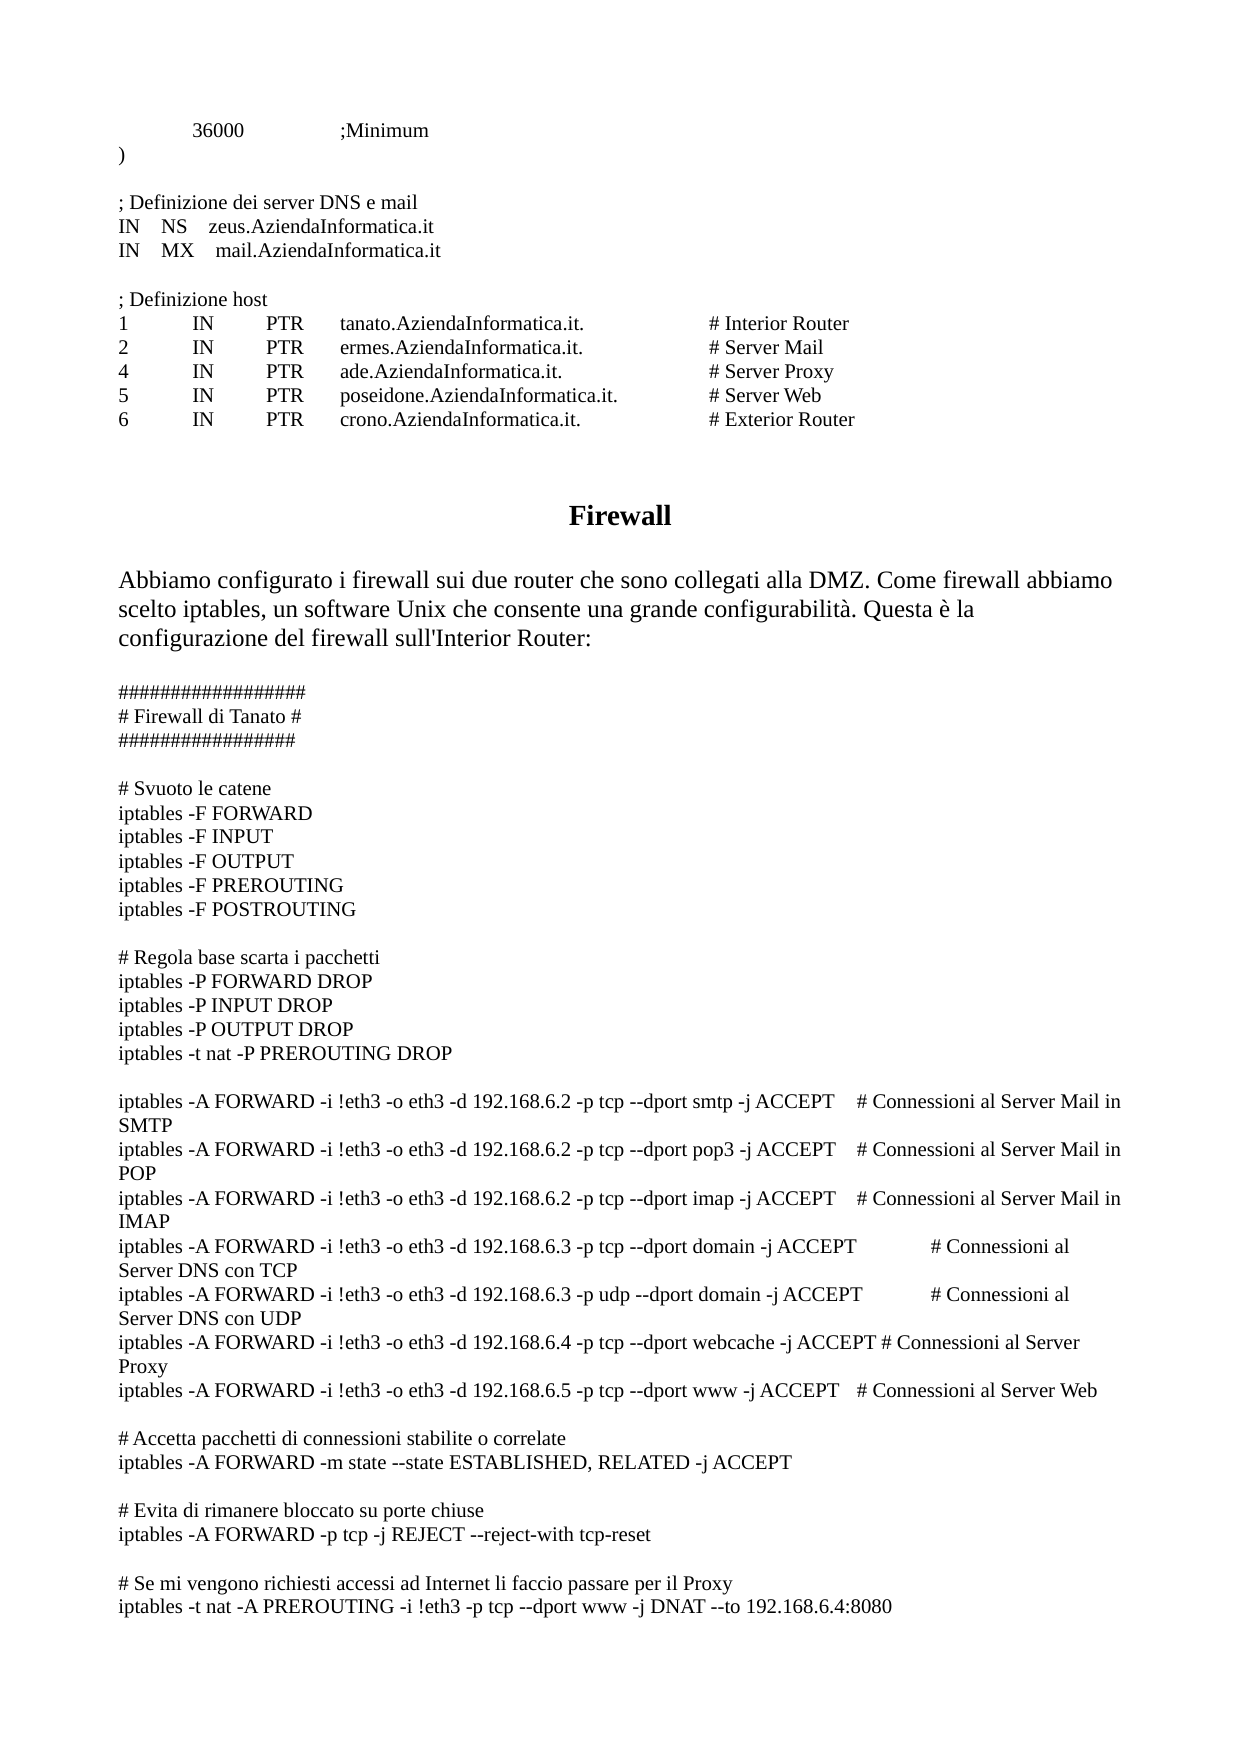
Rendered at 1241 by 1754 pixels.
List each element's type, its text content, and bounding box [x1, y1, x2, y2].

text # Se mi vengono richiesti accessi ad Internet li faccio passare per il Proxy [118, 1570, 1122, 1594]
text iptables -F POSTROUTING [118, 897, 1122, 921]
text IN NS zeus.AziendaInformatica.it [118, 214, 1122, 238]
text IN MX mail.AziendaInformatica.it [118, 238, 1122, 262]
text iptables -A FORWARD -i !eth3 -o eth3 -d 192.168.6.4 -p tcp --dport webcache -j ACCEPT # Connessioni al Server Proxy [118, 1330, 1122, 1378]
text iptables -A FORWARD -i !eth3 -o eth3 -d 192.168.6.5 -p tcp --dport www -j ACCEPT # Connessioni al Server Web [118, 1378, 1122, 1402]
text iptables -A FORWARD -i !eth3 -o eth3 -d 192.168.6.3 -p udp --dport domain -j ACCEPT # Connessioni al Server DNS con UDP [118, 1282, 1122, 1330]
text Abbiamo configurato i firewall sui due router che sono collegati alla DMZ. Come firewall abbiamo scelto iptables, un software Unix che consente una grande configurabilità. Questa è la configurazione del firewall sull'Interior Router: [118, 565, 1122, 651]
text ################# [118, 728, 1122, 752]
text 6 IN PTR crono.AziendaInformatica.it. # Exterior Router [118, 407, 1122, 431]
text ; Definizione dei server DNS e mail [118, 190, 1122, 214]
text iptables -F OUTPUT [118, 848, 1122, 873]
text iptables -A FORWARD -i !eth3 -o eth3 -d 192.168.6.2 -p tcp --dport smtp -j ACCEPT # Connessioni al Server Mail in SMTP [118, 1089, 1122, 1137]
text iptables -A FORWARD -i !eth3 -o eth3 -d 192.168.6.3 -p tcp --dport domain -j ACCEPT # Connessioni al Server DNS con TCP [118, 1233, 1122, 1282]
text iptables -A FORWARD -i !eth3 -o eth3 -d 192.168.6.2 -p tcp --dport pop3 -j ACCEPT # Connessioni al Server Mail in POP [118, 1137, 1122, 1185]
text 2 IN PTR ermes.AziendaInformatica.it. # Server Mail [118, 335, 1122, 359]
text # Regola base scarta i pacchetti [118, 945, 1122, 969]
text # Accetta pacchetti di connessioni stabilite o correlate [118, 1426, 1122, 1450]
text # Firewall di Tanato # [118, 704, 1122, 728]
text 5 IN PTR poseidone.AziendaInformatica.it. # Server Web [118, 383, 1122, 407]
text iptables -F PREROUTING [118, 873, 1122, 897]
text iptables -P INPUT DROP [118, 993, 1122, 1017]
text iptables -A FORWARD -m state --state ESTABLISHED, RELATED -j ACCEPT [118, 1450, 1122, 1474]
text # Svuoto le catene [118, 776, 1122, 800]
text iptables -F FORWARD [118, 800, 1122, 824]
text ) [118, 142, 1122, 166]
text 1 IN PTR tanato.AziendaInformatica.it. # Interior Router [118, 311, 1122, 335]
text iptables -A FORWARD -i !eth3 -o eth3 -d 192.168.6.2 -p tcp --dport imap -j ACCEPT # Connessioni al Server Mail in IMAP [118, 1185, 1122, 1233]
text iptables -t nat -A PREROUTING -i !eth3 -p tcp --dport www -j DNAT --to 192.168.6.4:8080 [118, 1594, 1122, 1618]
text iptables -A FORWARD -p tcp -j REJECT --reject-with tcp-reset [118, 1522, 1122, 1546]
text iptables -P OUTPUT DROP [118, 1017, 1122, 1041]
text 4 IN PTR ade.AziendaInformatica.it. # Server Proxy [118, 359, 1122, 383]
text Firewall [118, 498, 1122, 532]
text # Evita di rimanere bloccato su porte chiuse [118, 1498, 1122, 1522]
text ; Definizione host [118, 287, 1122, 311]
text iptables -P FORWARD DROP [118, 969, 1122, 993]
text ################## [118, 680, 1122, 704]
text iptables -F INPUT [118, 824, 1122, 848]
text iptables -t nat -P PREROUTING DROP [118, 1041, 1122, 1065]
text 36000 ;Minimum [118, 118, 1122, 142]
